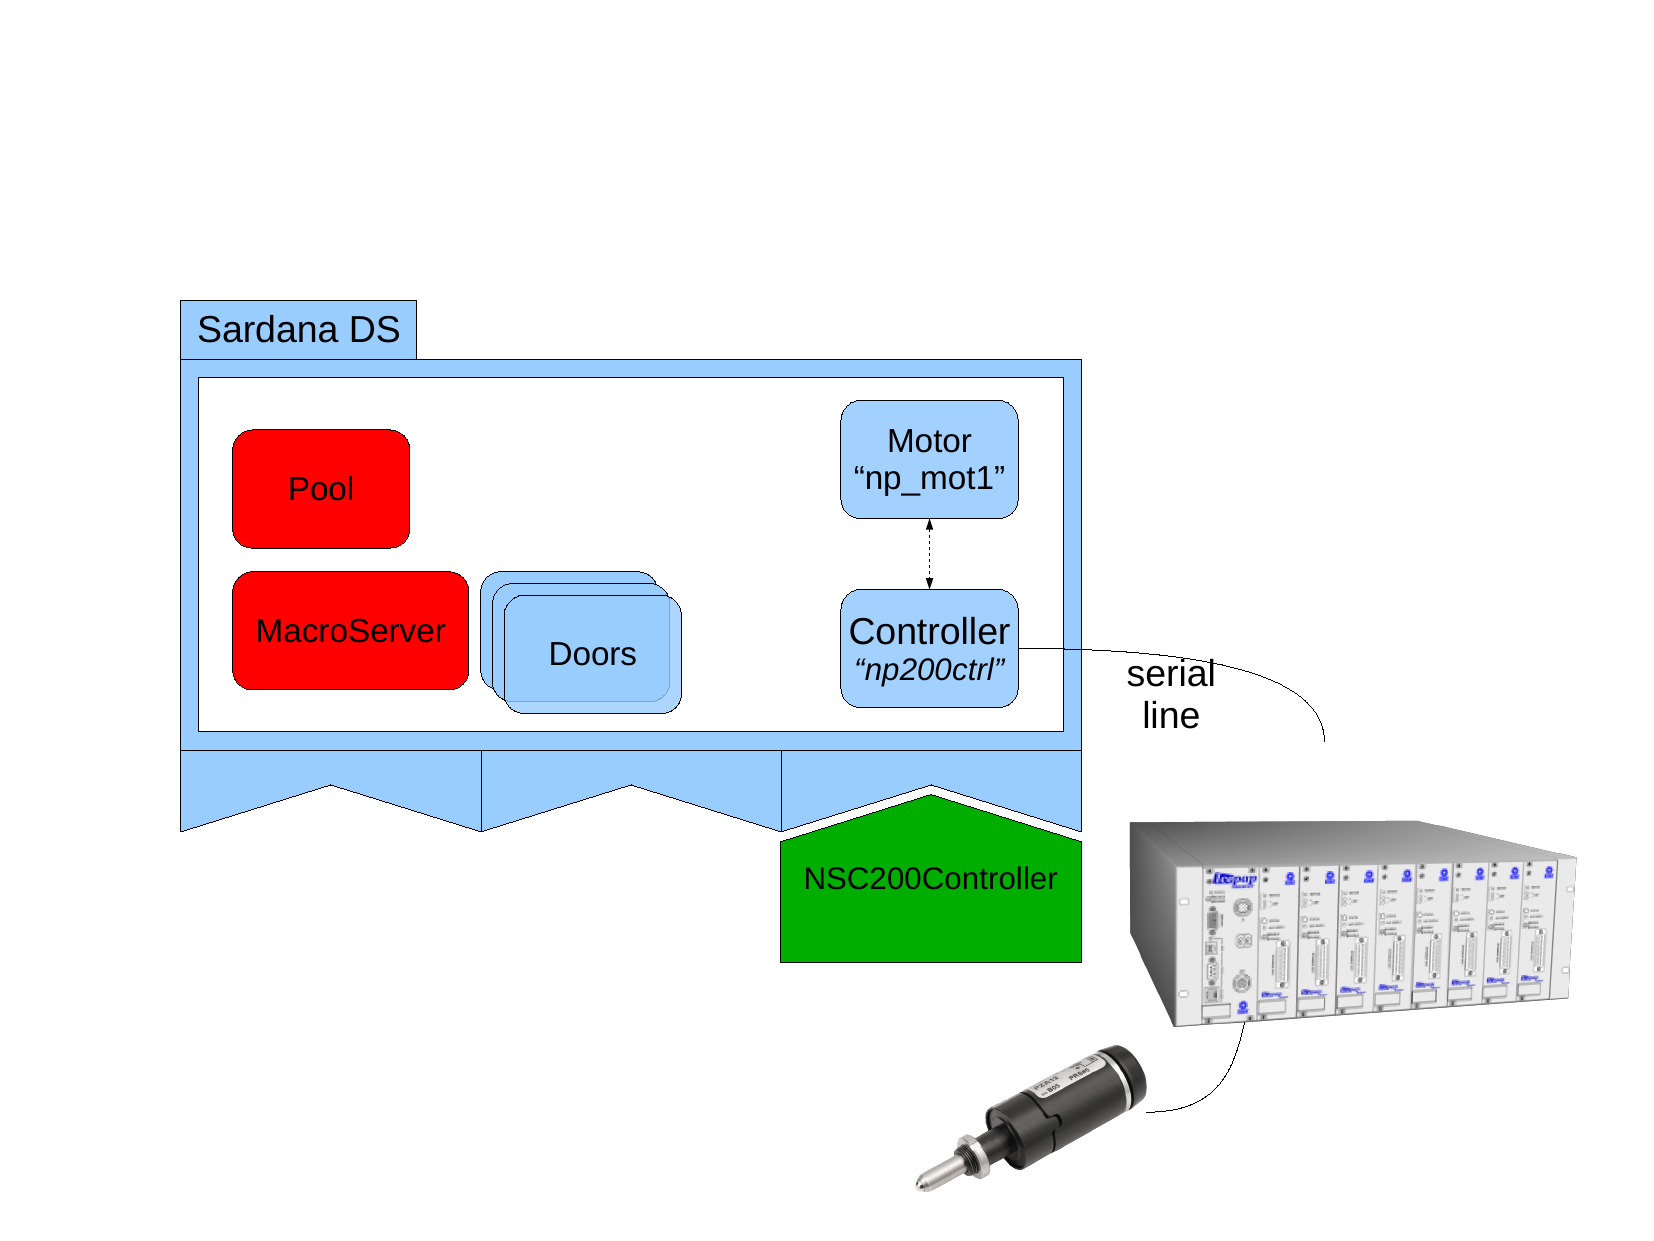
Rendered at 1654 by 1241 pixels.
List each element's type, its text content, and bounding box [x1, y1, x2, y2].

picture [897, 1032, 1147, 1192]
text_box MacroServer [232, 571, 469, 690]
text_box Controller “np200ctrl” [840, 589, 1019, 708]
picture [1130, 821, 1576, 1027]
text_box [180, 359, 1082, 832]
text_box [480, 571, 669, 701]
text_box Sardana DS [180, 300, 417, 360]
text_box Motor “np_mot1” [840, 400, 1019, 519]
text_box Pool [232, 429, 410, 549]
text_box NSC200Controller [780, 794, 1082, 963]
text_box Doors [504, 595, 682, 714]
